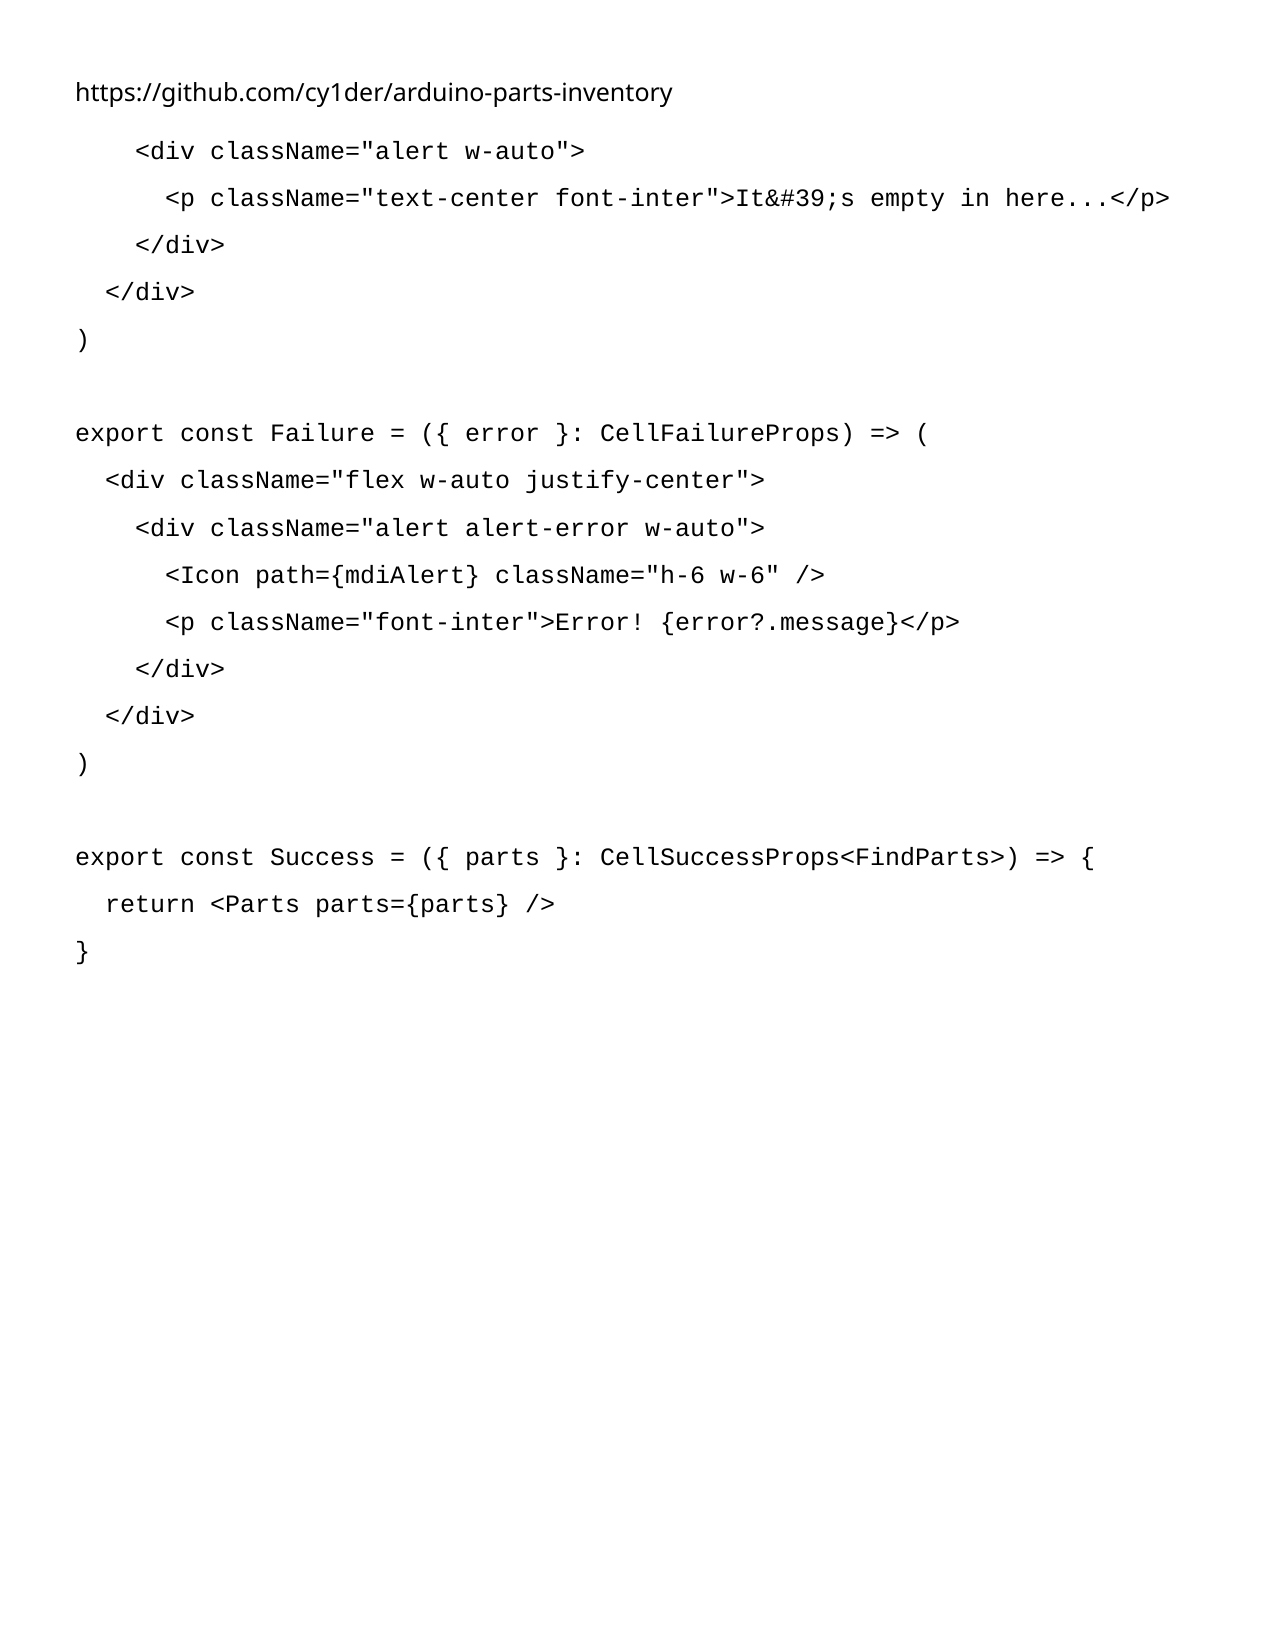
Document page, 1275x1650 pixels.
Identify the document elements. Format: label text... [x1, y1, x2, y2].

text <div className="flex w-auto justify-center"> [75, 468, 1200, 496]
text </div> [75, 656, 1200, 685]
text <p className="font-inter">Error! {error?.message}</p> [75, 609, 1200, 638]
text </div> [75, 703, 1200, 732]
text ) [75, 327, 1200, 355]
text return <Parts parts={parts} /> [75, 892, 1200, 920]
text </div> [75, 233, 1200, 261]
text <div className="alert alert-error w-auto"> [75, 515, 1200, 543]
text export const Success = ({ parts }: CellSuccessProps<FindParts>) => { [75, 845, 1200, 873]
text <Icon path={mdiAlert} className="h-6 w-6" /> [75, 562, 1200, 591]
text <p className="text-center font-inter">It&#39;s empty in here...</p> [75, 186, 1200, 214]
text } [75, 939, 1200, 967]
text </div> [75, 280, 1200, 308]
text export const Failure = ({ error }: CellFailureProps) => ( [75, 421, 1200, 449]
text <div className="alert w-auto"> [75, 138, 1200, 167]
text ) [75, 751, 1200, 779]
